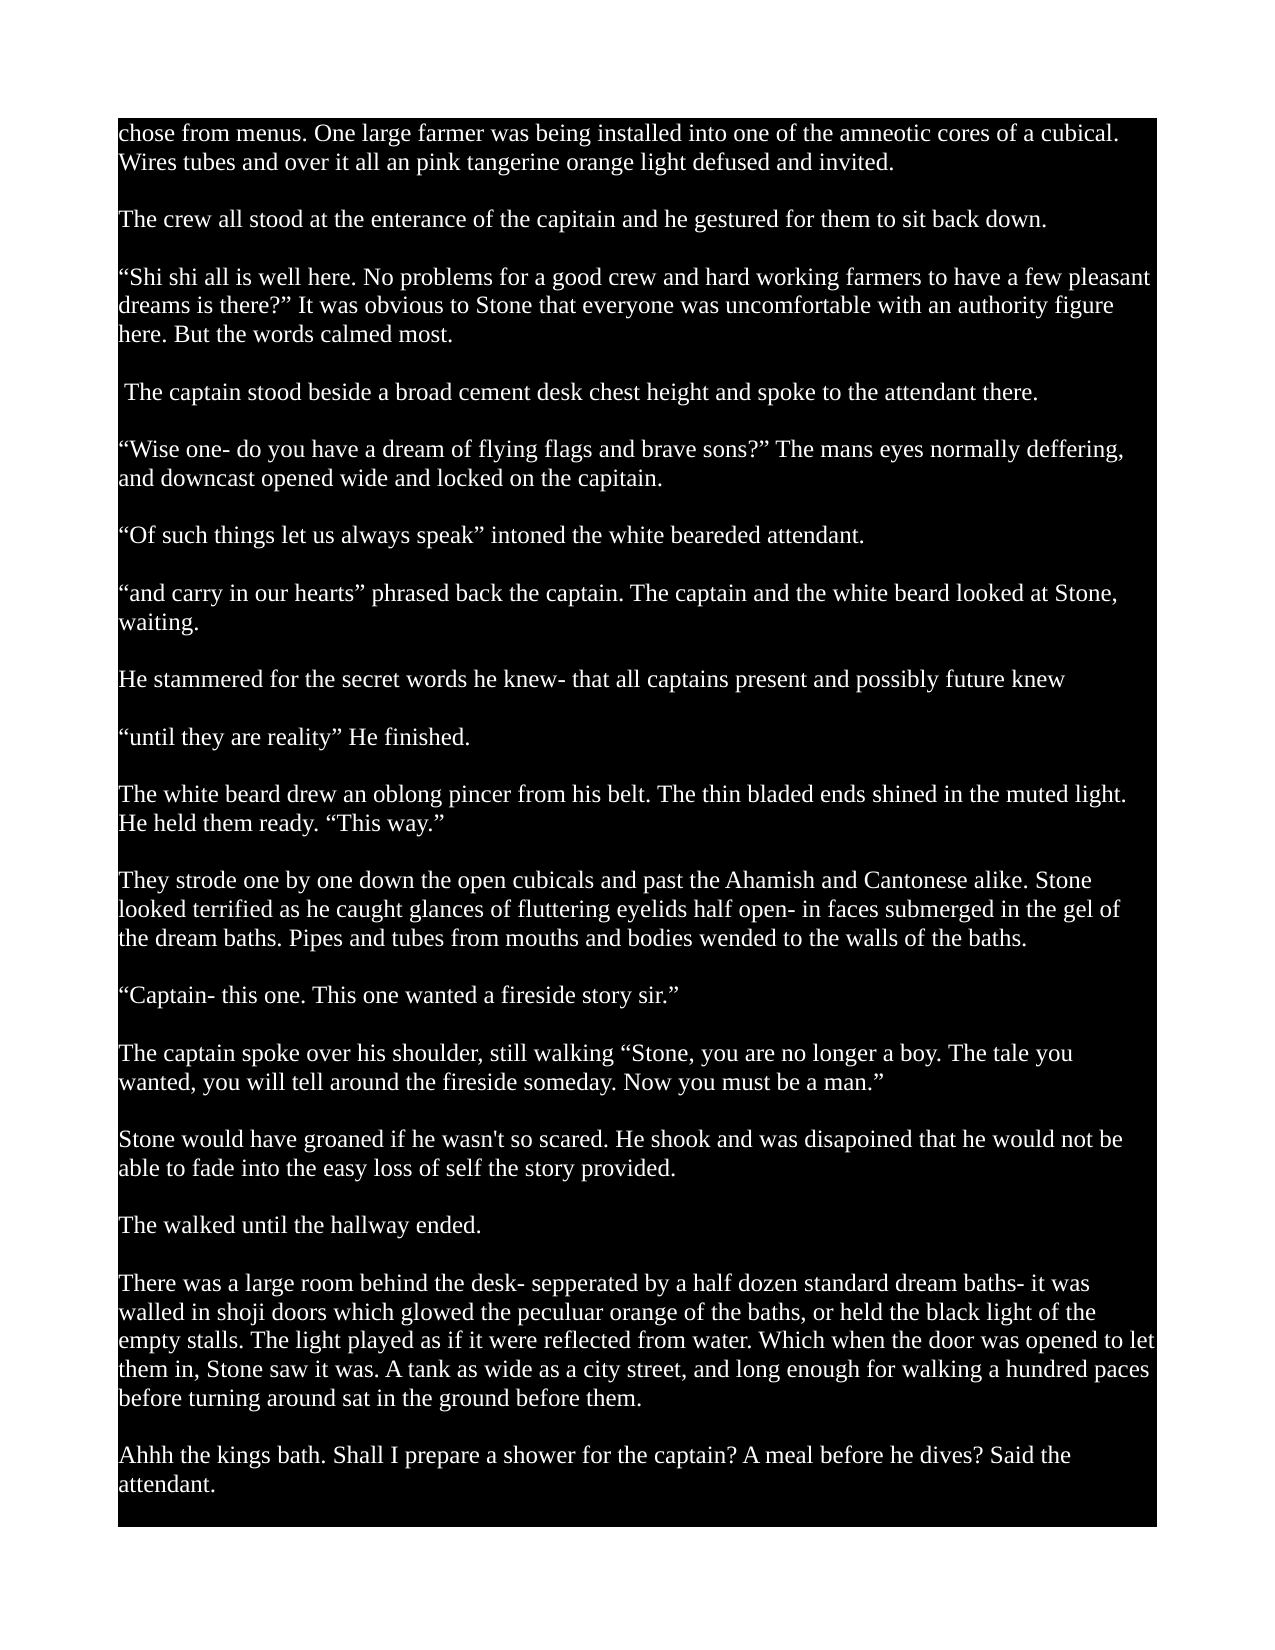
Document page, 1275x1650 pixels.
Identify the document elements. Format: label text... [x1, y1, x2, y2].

text The captain spoke over his shoulder, still walking “Stone, you are no longer a boy. The tale you wanted, you will tell around the fireside someday. Now you must be a man.” [118, 1038, 1157, 1096]
text “and carry in our hearts” phrased back the captain. The captain and the white beard looked at Stone, waiting. [118, 578, 1157, 636]
text The crew all stood at the enterance of the capitain and he gestured for them to sit back down. “Shi shi all is well here. No problems for a good crew and hard working farmers to have a few pleasant dreams is there?” It was obvious to Stone that everyone was uncomfortable with an authority figure here. But the words calmed most. The captain stood beside a broad cement desk chest height and spoke to the attendant there. “Wise one- do you have a dream of flying flags and brave sons?” The mans eyes normally deffering, and downcast opened wide and locked on the capitain. [118, 204, 1157, 492]
text chose from menus. One large farmer was being installed into one of the amneotic cores of a cubical. Wires tubes and over it all an pink tangerine orange light defused and invited. [118, 118, 1157, 176]
text “until they are reality” He finished. [118, 722, 1157, 751]
text The walked until the hallway ended. [118, 1211, 1157, 1239]
text Stone would have groaned if he wasn't so scared. He shook and was disapoined that he would not be able to fade into the easy loss of self the story provided. [118, 1124, 1157, 1182]
text He stammered for the secret words he knew- that all captains present and possibly future knew [118, 664, 1157, 693]
text “Captain- this one. This one wanted a fireside story sir.” [118, 981, 1157, 1009]
text They strode one by one down the open cubicals and past the Ahamish and Cantonese alike. Stone looked terrified as he caught glances of fluttering eyelids half open- in faces submerged in the gel of the dream baths. Pipes and tubes from mouths and bodies wended to the walls of the baths. [118, 866, 1157, 952]
text The white beard drew an oblong pincer from his belt. The thin bladed ends shined in the muted light. He held them ready. “This way.” [118, 779, 1157, 837]
text There was a large room behind the desk- sepperated by a half dozen standard dream baths- it was walled in shoji doors which glowed the peculuar orange of the baths, or held the black light of the empty stalls. The light played as if it were reflected from water. Which when the door was opened to let them in, Stone saw it was. A tank as wide as a city street, and long enough for walking a hundred paces before turning around sat in the ground before them. Ahhh the kings bath. Shall I prepare a shower for the captain? A meal before he dives? Said the attendant. [118, 1268, 1157, 1527]
text “Of such things let us always speak” intoned the white beareded attendant. [118, 521, 1157, 549]
